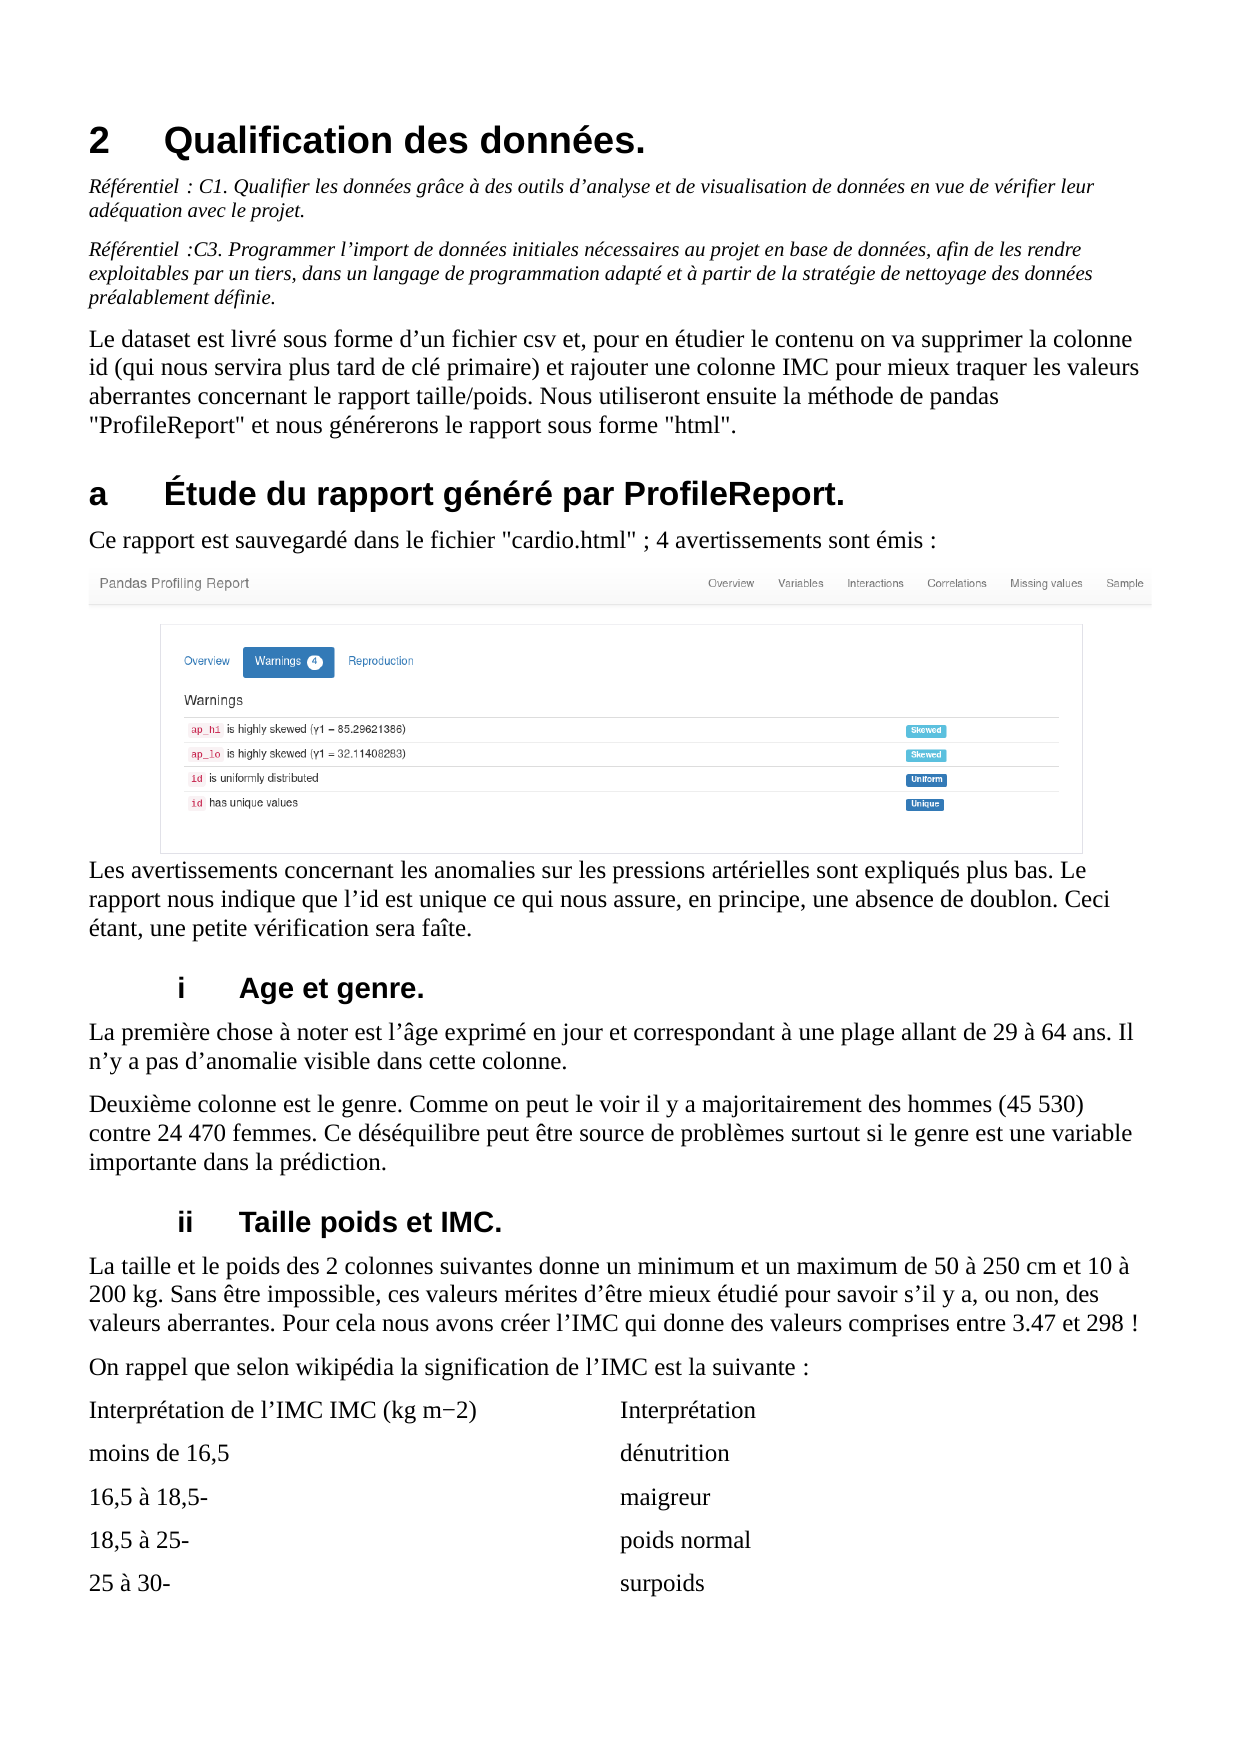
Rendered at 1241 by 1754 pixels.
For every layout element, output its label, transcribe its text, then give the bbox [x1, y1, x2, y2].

table_header Interprétation de l’IMC IMC (kg m−2) [89, 1395, 620, 1438]
text La taille et le poids des 2 colonnes suivantes donne un minimum et un maximum de 50 à 250 cm et 10 à 200 kg. Sans être impossible, ces valeurs mérites d’être mieux étudié pour savoir s’il y a, ou non, des valeurs aberrantes. Pour cela nous avons créer l’IMC qui donne des valeurs comprises entre 3.47 et 298 ! [88, 1251, 1152, 1337]
text Le dataset est livré sous forme d’un fichier csv et, pour en étudier le contenu on va supprimer la colonne id (qui nous servira plus tard de clé primaire) et rajouter une colonne IMC pour mieux traquer les valeurs aberrantes concernant le rapport taille/poids. Nous utiliseront ensuite la méthode de pandas "ProfileReport" et nous générerons le rapport sous forme "html". [88, 324, 1152, 439]
table_cell 16,5 à 18,5- [89, 1482, 620, 1525]
subtitle Qualification des données. [88, 118, 1152, 162]
text Ce rapport est sauvegardé dans le fichier "cardio.html" ; 4 avertissements sont émis : [88, 525, 1152, 554]
table_cell maigreur [620, 1482, 1152, 1525]
text Référentiel : C1. Qualifier les données grâce à des outils d’analyse et de visualisation de données en vue de vérifier leur adéquation avec le projet. [88, 174, 1152, 222]
table_cell 18,5 à 25- [89, 1525, 620, 1568]
text Référentiel :C3. Programmer l’import de données initiales nécessaires au projet en base de données, afin de les rendre exploitables par un tiers, dans un langage de programmation adapté et à partir de la stratégie de nettoyage des données préalablement définie. [88, 237, 1152, 309]
subtitle Étude du rapport généré par ProfileReport. [88, 474, 1152, 513]
subtitle Age et genre. [88, 971, 1152, 1004]
table_header Interprétation [620, 1395, 1152, 1438]
table_cell 25 à 30- [89, 1568, 620, 1612]
table_cell surpoids [620, 1568, 1152, 1612]
text Les avertissements concernant les anomalies sur les pressions artérielles sont expliqués plus bas. Le rapport nous indique que l’id est unique ce qui nous assure, en principe, une absence de doublon. Ceci étant, une petite vérification sera faîte. [88, 856, 1152, 942]
subtitle Taille poids et IMC. [88, 1204, 1152, 1238]
text On rappel que selon wikipédia la signification de l’IMC est la suivante : [88, 1352, 1152, 1380]
table_cell moins de 16,5 [89, 1438, 620, 1482]
text Deuxième colonne est le genre. Comme on peut le voir il y a majoritairement des hommes (45 530) contre 24 470 femmes. Ce déséquilibre peut être source de problèmes surtout si le genre est une variable importante dans la prédiction. [88, 1089, 1152, 1175]
text La première chose à noter est l’âge exprimé en jour et correspondant à une plage allant de 29 à 64 ans. Il n’y a pas d’anomalie visible dans cette colonne. [88, 1017, 1152, 1074]
table_cell dénutrition [620, 1438, 1152, 1482]
picture [88, 568, 1152, 856]
table_cell poids normal [620, 1525, 1152, 1568]
